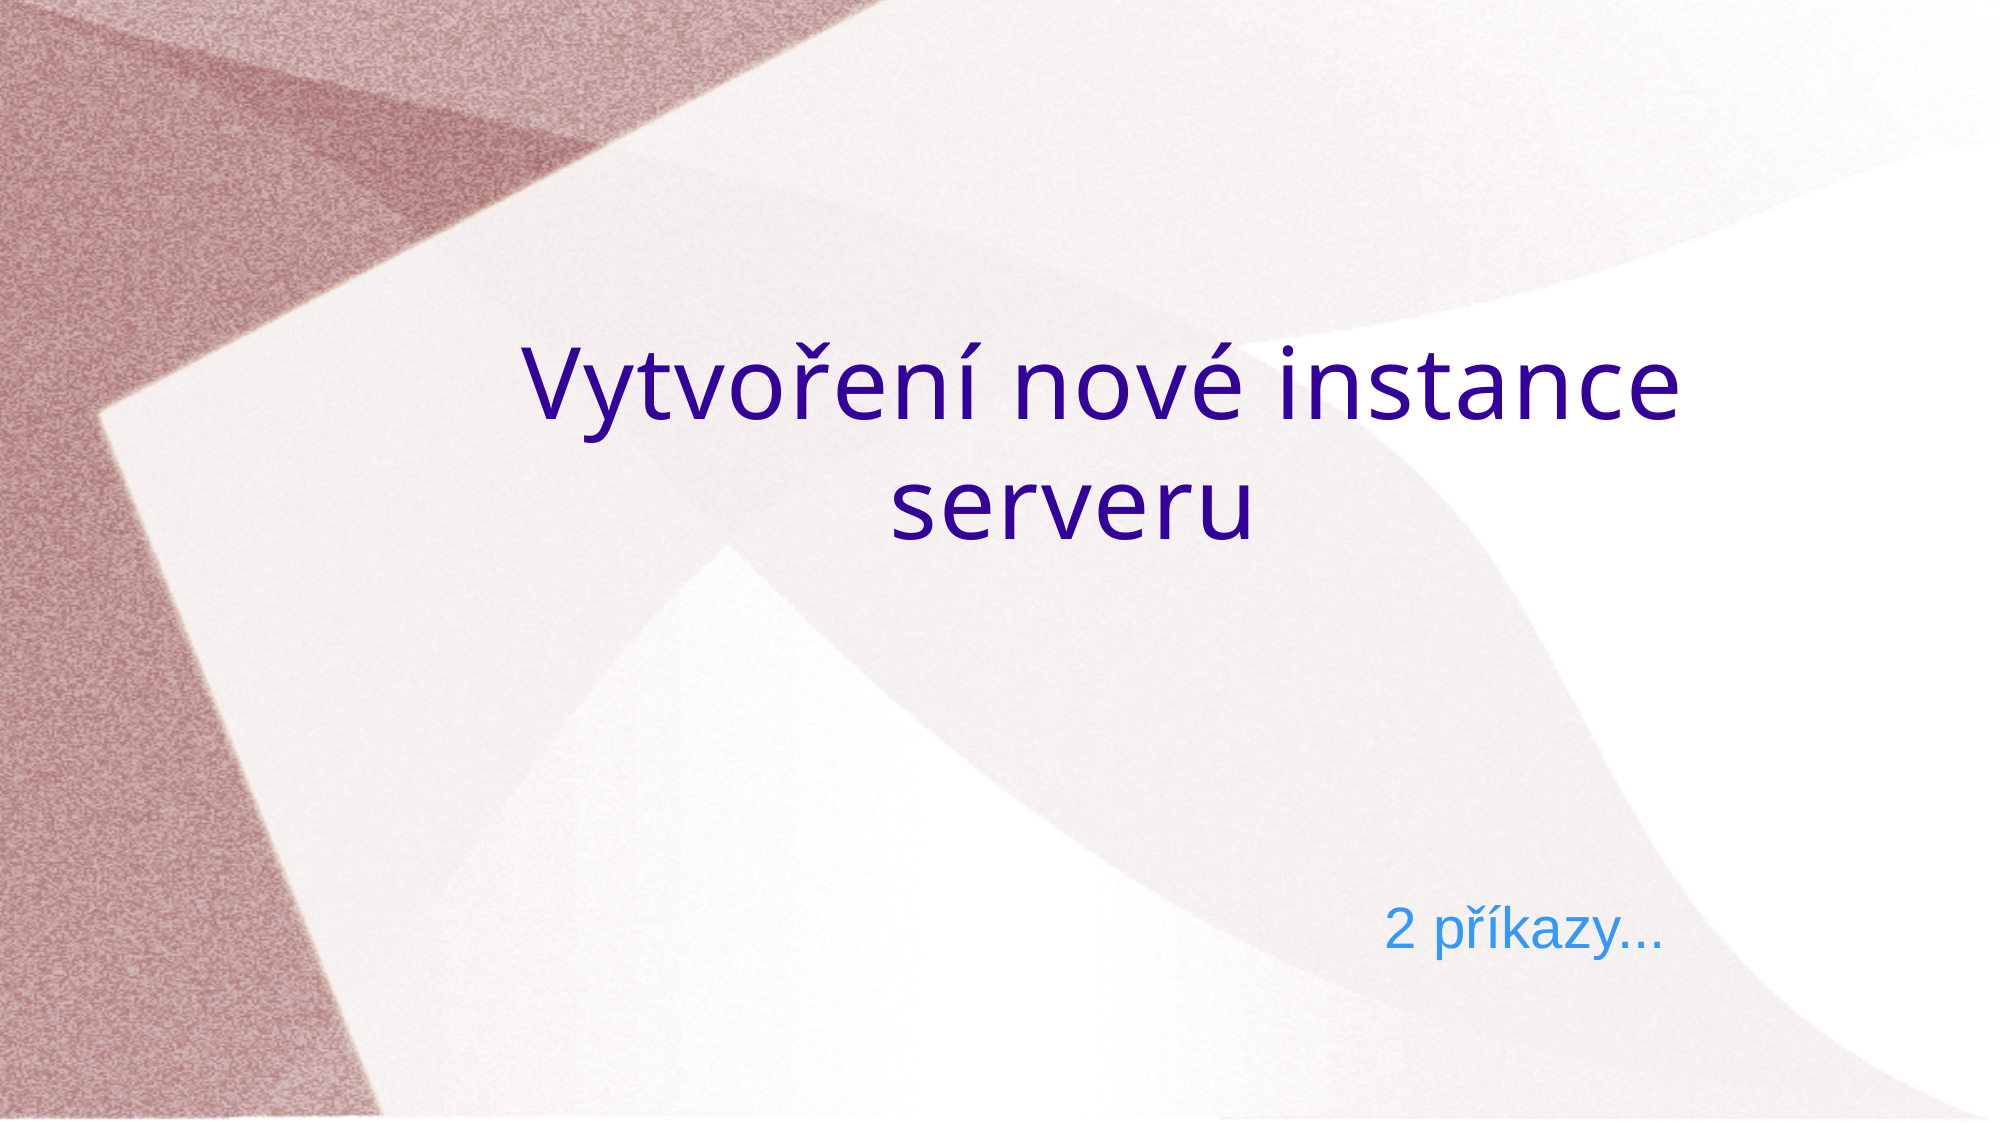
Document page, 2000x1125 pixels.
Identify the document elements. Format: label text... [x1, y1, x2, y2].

title Vytvoření nové instance serveru [330, 438, 1843, 567]
text_box 2 příkazy... [1370, 888, 1682, 969]
picture [0, 0, 2000, 1125]
